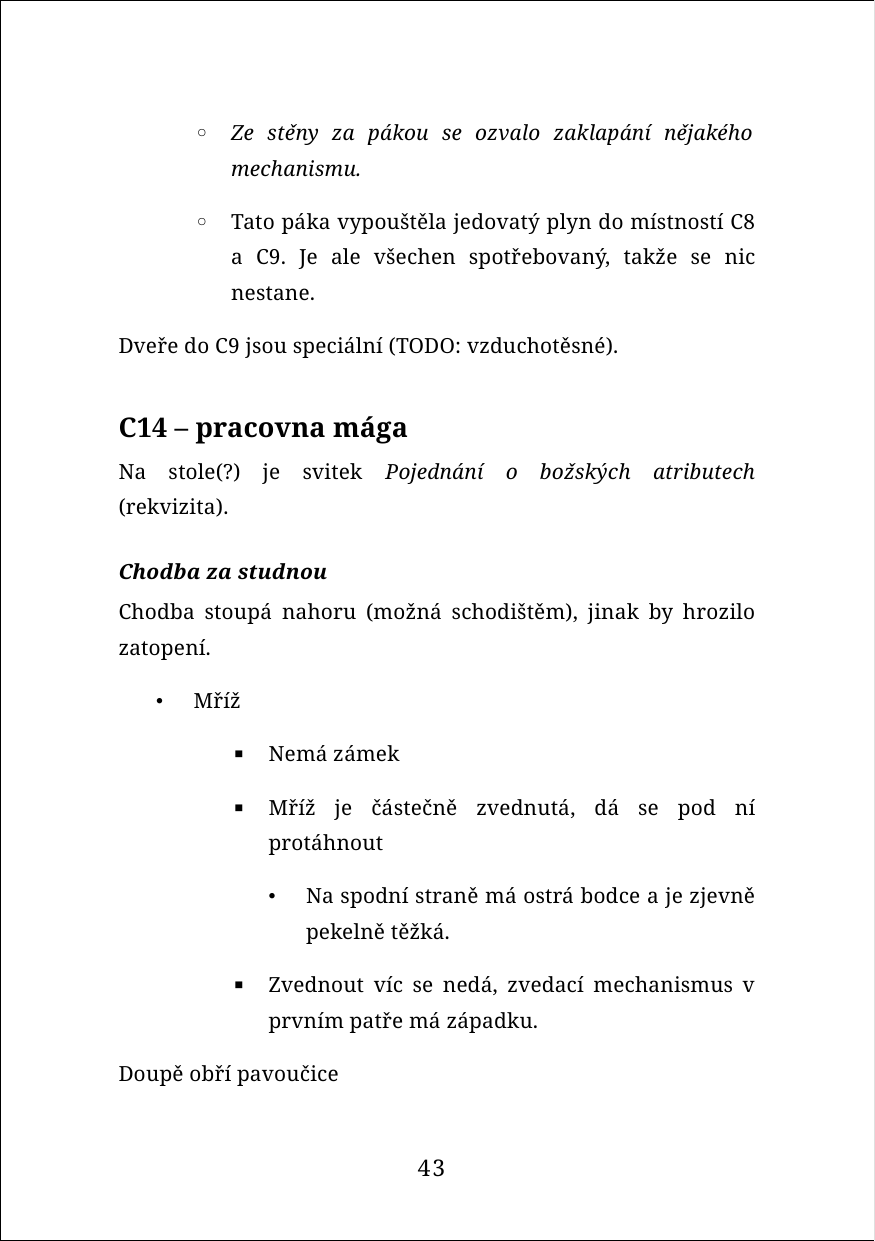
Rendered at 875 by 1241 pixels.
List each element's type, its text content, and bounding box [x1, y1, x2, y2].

list Mříž je částečně zvednutá, dá se pod ní protáhnout [231, 793, 756, 857]
text Doupě obří pavoučice [118, 1059, 756, 1087]
list Nemá zámek [231, 739, 756, 768]
list Mříž [156, 686, 756, 715]
text Na stole(?) je svitek Pojednání o božských atributech (rekvizita). [118, 457, 756, 521]
text Chodba stoupá nahoru (možná schodištěm), jinak by hrozilo zatopení. [118, 597, 756, 661]
list Na spodní straně má ostrá bodce a je zjevně pekelně těžká. [268, 881, 756, 945]
subtitle C14 – pracovna mága [118, 408, 756, 445]
list Ze stěny za pákou se ozvalo zaklapání nějakého mechanismu. [193, 118, 756, 182]
list Tato páka vypouštěla jedovatý plyn do místností C8 a C9. Je ale všechen spotřebovaný, takže se nic nestane. [193, 207, 756, 306]
text Dveře do C9 jsou speciální (TODO: vzduchotěsné). [118, 331, 756, 360]
subtitle Chodba za studnou [118, 557, 756, 586]
list Zvednout víc se nedá, zvedací mechanismus v prvním patře má západku. [231, 970, 756, 1034]
